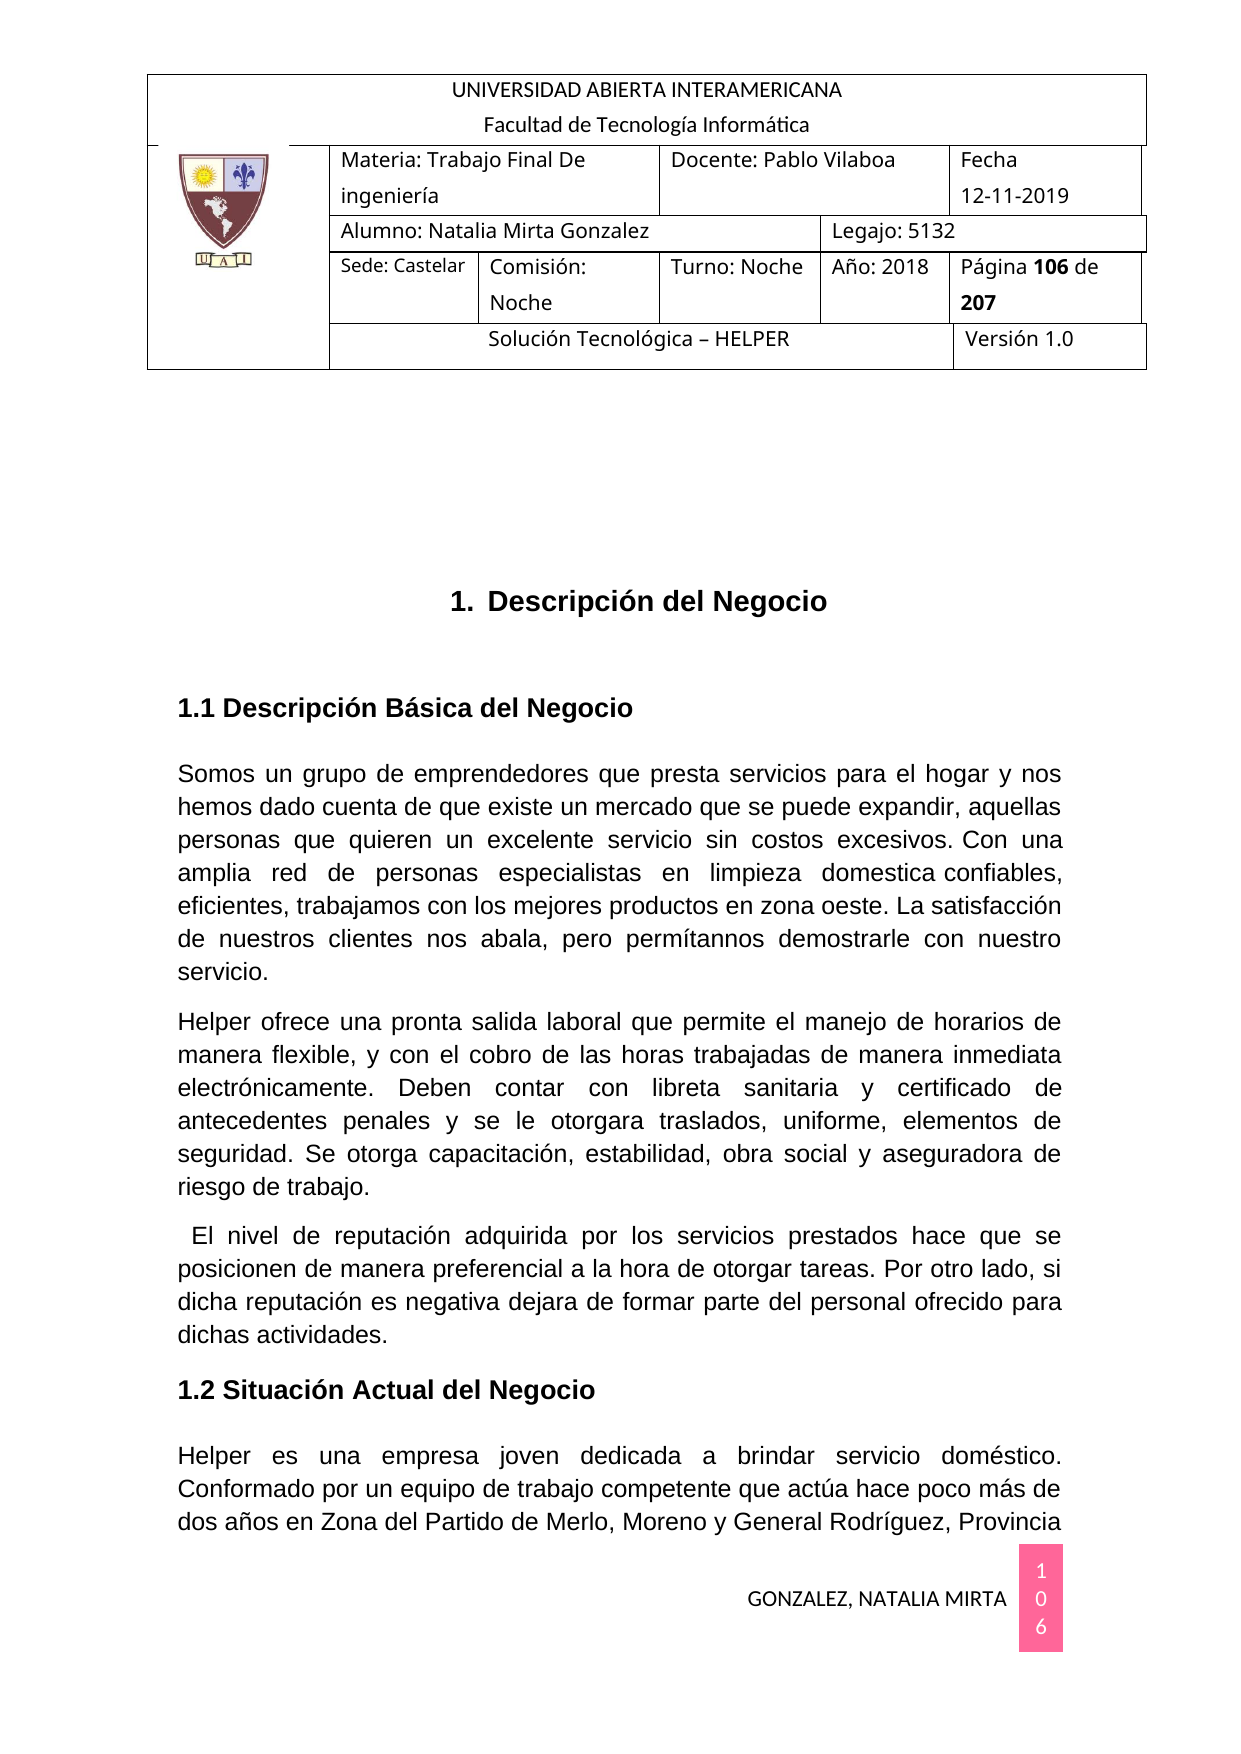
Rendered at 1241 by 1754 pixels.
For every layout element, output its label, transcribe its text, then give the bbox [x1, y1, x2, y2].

subtitle 1.2 Situación Actual del Negocio [177, 1374, 1063, 1406]
list Descripción del Negocio [215, 584, 1063, 617]
text Helper ofrece una pronta salida laboral que permite el manejo de horarios de manera flexible, y con el cobro de las horas trabajadas de manera inmediata electrónicamente. Deben contar con libreta sanitaria y certificado de antecedentes penales y se le otorgara traslados, uniforme, elementos de seguridad. Se otorga capacitación, estabilidad, obra social y aseguradora de riesgo de trabajo. [177, 1007, 1063, 1200]
text Helper es una empresa joven dedicada a brindar servicio doméstico. Conformado por un equipo de trabajo competente que actúa hace poco más de dos años en Zona del Partido de Merlo, Moreno y General Rodríguez, Provincia [177, 1441, 1063, 1536]
text El nivel de reputación adquirida por los servicios prestados hace que se posicionen de manera preferencial a la hora de otorgar tareas. Por otro lado, si dicha reputación es negativa dejara de formar parte del personal ofrecido para dichas actividades. [177, 1221, 1063, 1349]
text Somos un grupo de emprendedores que presta servicios para el hogar y nos hemos dado cuenta de que existe un mercado que se puede expandir, aquellas personas que quieren un excelente servicio sin costos excesivos. Con una amplia red de personas especialistas en limpieza domestica confiables, eficientes, trabajamos con los mejores productos en zona oeste. La satisfacción de nuestros clientes nos abala, pero permítannos demostrarle con nuestro servicio. [177, 759, 1063, 986]
subtitle 1.1 Descripción Básica del Negocio [177, 692, 1063, 723]
